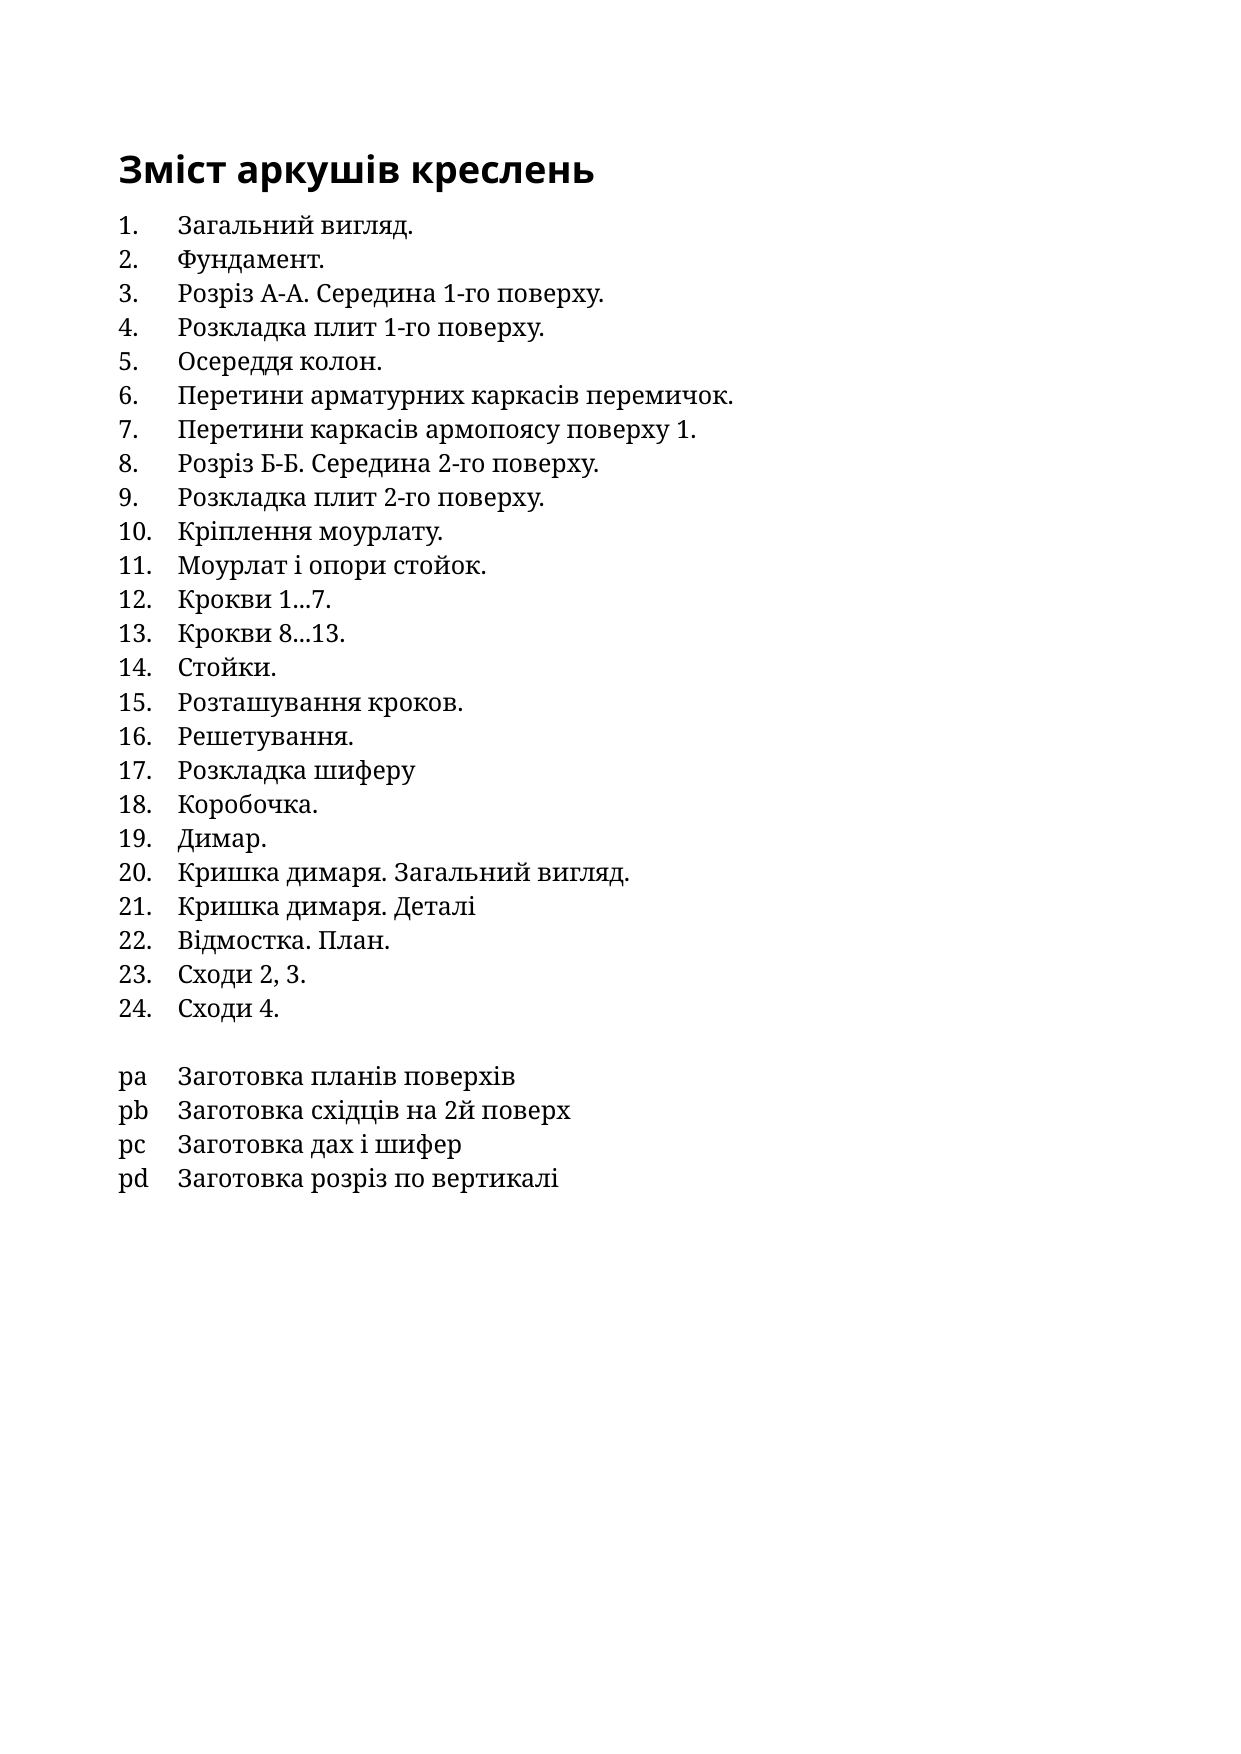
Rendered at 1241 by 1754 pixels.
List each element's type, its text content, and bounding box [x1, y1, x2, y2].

list Кришка димаря. Деталі [118, 888, 1122, 923]
list Решетування. [118, 718, 1122, 752]
text pa Заготовка планів поверхів [118, 1059, 1122, 1093]
list Перетини каркасів армопоясу поверху 1. [118, 412, 1122, 446]
text pd Заготовка розріз по вертикалі [118, 1161, 1122, 1195]
list Крокви 8...13. [118, 616, 1122, 650]
list Розташування кроков. [118, 684, 1122, 718]
subtitle Зміст аркушів креслень [118, 143, 1122, 195]
list Кришка димаря. Загальний вигляд. [118, 854, 1122, 888]
list Крокви 1...7. [118, 582, 1122, 616]
list Сходи 4. [118, 991, 1122, 1025]
text pc Заготовка дах і шифер [118, 1127, 1122, 1161]
list Димар. [118, 820, 1122, 854]
list Розкладка плит 2-го поверху. [118, 480, 1122, 514]
list Загальний вигляд. [118, 207, 1122, 241]
list Кріплення моурлату. [118, 514, 1122, 548]
list Розкладка шиферу [118, 752, 1122, 786]
list Фундамент. [118, 241, 1122, 275]
list Розріз А-А. Середина 1-го поверху. [118, 275, 1122, 309]
list Розріз Б-Б. Середина 2-го поверху. [118, 446, 1122, 480]
list Перетини арматурних каркасів перемичок. [118, 378, 1122, 412]
list Моурлат і опори стойок. [118, 548, 1122, 582]
list Коробочка. [118, 786, 1122, 820]
text pb Заготовка східців на 2й поверх [118, 1093, 1122, 1127]
list Стойки. [118, 650, 1122, 684]
list Відмостка. План. [118, 923, 1122, 957]
list Осереддя колон. [118, 343, 1122, 378]
list Сходи 2, 3. [118, 957, 1122, 991]
list Розкладка плит 1-го поверху. [118, 309, 1122, 343]
